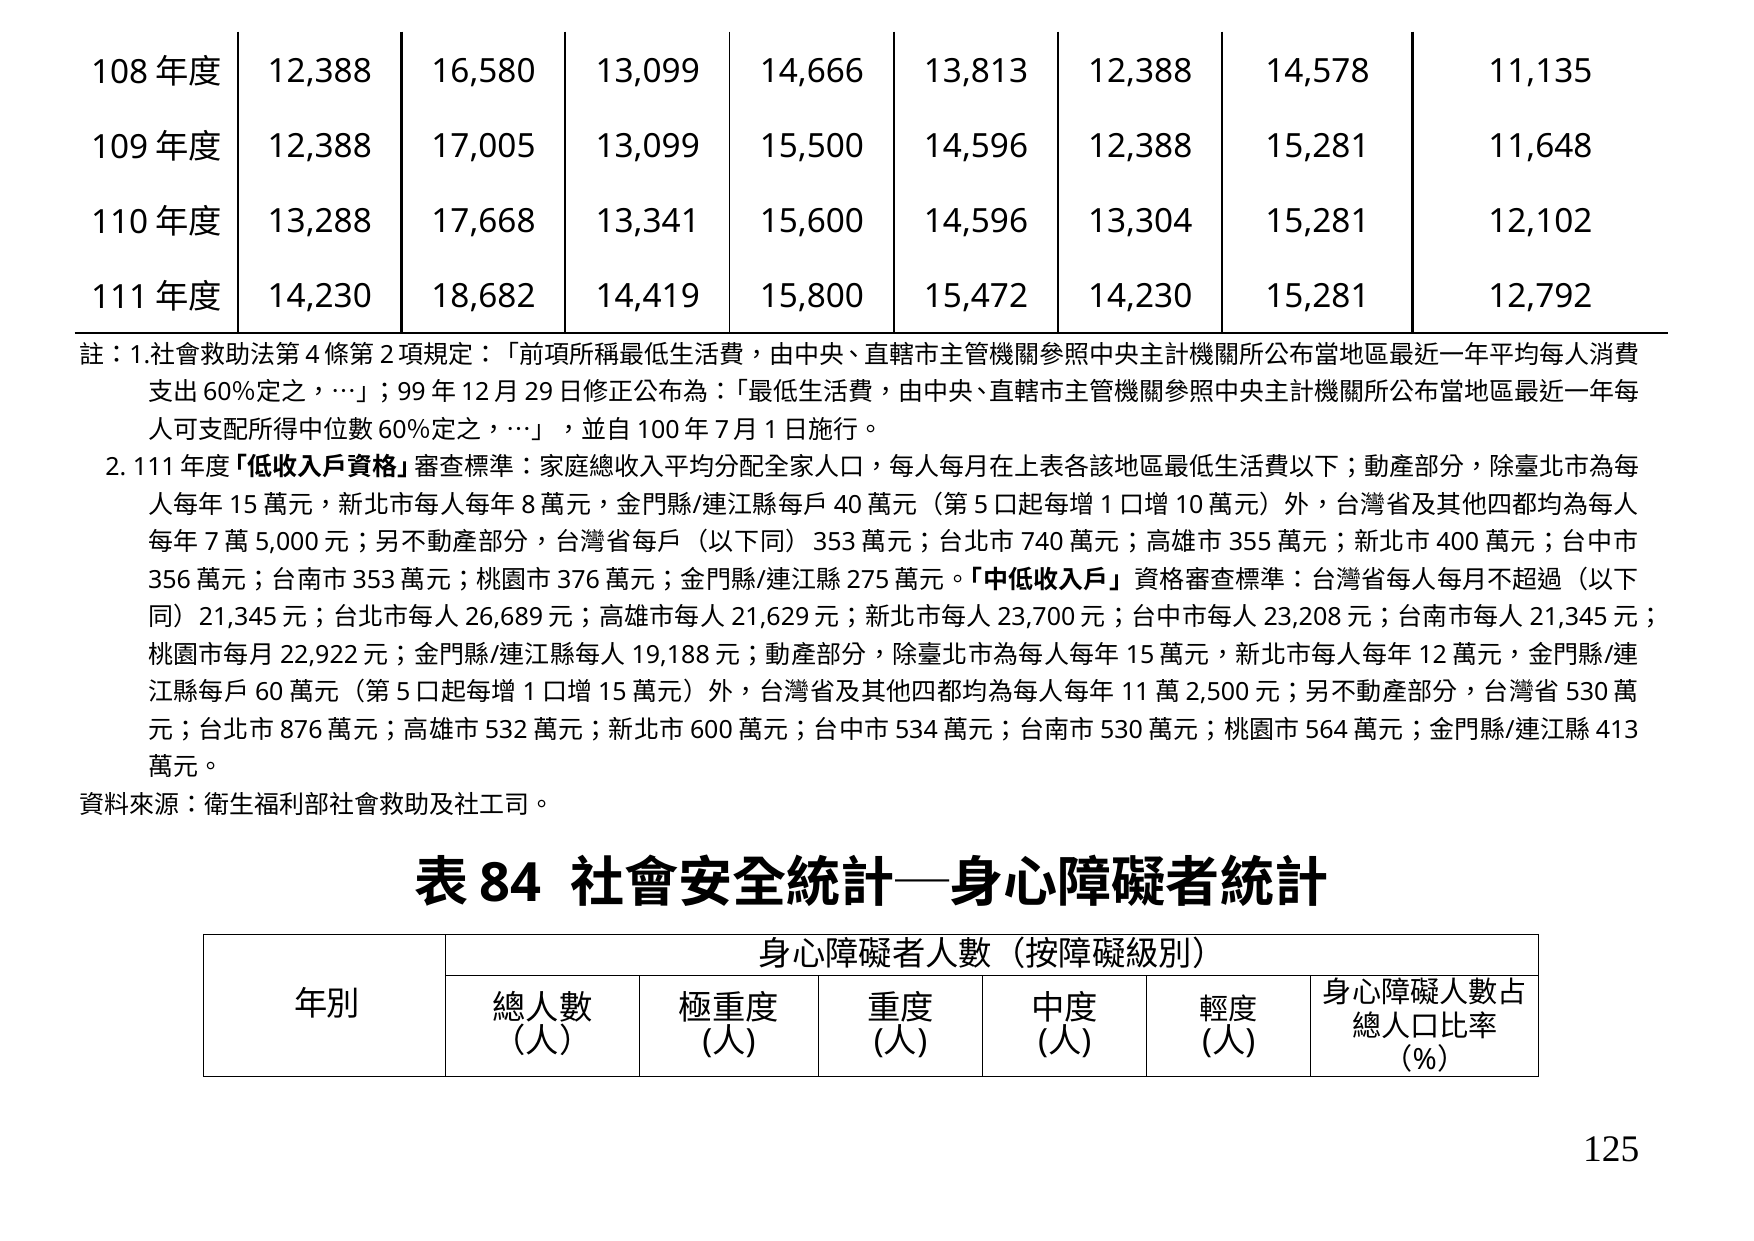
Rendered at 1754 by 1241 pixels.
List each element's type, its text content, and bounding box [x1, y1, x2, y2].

table_cell 15,281 [1223, 182, 1411, 257]
table_cell 13,288 [239, 182, 400, 257]
table_cell 13,304 [1059, 182, 1221, 257]
table_cell 12,388 [239, 32, 400, 107]
table_cell 15,472 [895, 257, 1057, 332]
table_cell 15,800 [730, 257, 893, 332]
table_cell 12,792 [1414, 257, 1668, 332]
table_cell 12,388 [1059, 107, 1221, 182]
table_cell 重度 (人) [819, 976, 982, 1076]
table_cell 15,600 [730, 182, 893, 257]
table_header 身心障礙者人數（按障礙級別） [446, 935, 1538, 975]
table_cell 13,099 [566, 32, 729, 107]
table_cell 11,648 [1414, 107, 1668, 182]
table_cell 16,580 [403, 32, 564, 107]
table_cell 14,230 [239, 257, 400, 332]
table_cell 15,500 [730, 107, 893, 182]
table_cell 17,005 [403, 107, 564, 182]
table_cell 108年度 [75, 32, 237, 107]
table_cell 13,341 [566, 182, 729, 257]
table_cell 11,135 [1414, 32, 1668, 107]
subtitle 表84 社會安全統計─身心障礙者統計 [103, 821, 1639, 934]
table_cell 極重度 (人) [640, 976, 818, 1076]
table_cell 14,230 [1059, 257, 1221, 332]
table_cell 12,388 [239, 107, 400, 182]
table_cell 14,419 [566, 257, 729, 332]
table_cell 14,596 [895, 107, 1057, 182]
table_cell 總人數 （人） [446, 976, 639, 1076]
table_cell 14,596 [895, 182, 1057, 257]
table_cell 109年度 [75, 107, 237, 182]
table_header 年別 [204, 935, 445, 1076]
table_cell 18,682 [403, 257, 564, 332]
table_cell 輕度 (人) [1147, 976, 1310, 1076]
text 2. 111年度「低收入戶資格」審查標準：家庭總收入平均分配全家人口，每人每月在上表各該地區最低生活費以下；動產部分，除臺北市為每人每年15萬元，新北市每人每年8萬元，金門縣/連江縣每戶40萬元（第5口起每增1口增10萬元）外，台灣省及其他四都均為每人每年7萬5,000元；另不動產部分，台灣省每戶（以下同）353萬元；台北市740萬元；高雄市355萬元；新北市400萬元；台中市356萬元；台南市353萬元；桃園市376萬元；金門縣/連江縣275萬元。「中低收入戶」資格審查標準：台灣省每人每月不超過（以下同）21,345元；台北市每人26,689元；高雄市每人21,629元；新北市每人23,700元；台中市每人23,208元；台南市每人21,345元；桃園市每月22,922元；金門縣/連江縣每人19,188元；動產部分，除臺北市為每人每年15萬元，新北市每人每年12萬元，金門縣/連江縣每戶60萬元（第5口起每增1口增15萬元）外，台灣省及其他四都均為每人每年11萬2,500元；另不動產部分，台灣省530萬元；台北市876萬元；高雄市532萬元；新北市600萬元；台中市534萬元；台南市530萬元；桃園市564萬元；金門縣/連江縣413萬元。 [79, 446, 1639, 784]
table_cell 12,388 [1059, 32, 1221, 107]
table_cell 15,281 [1223, 257, 1411, 332]
table_cell 15,281 [1223, 107, 1411, 182]
table_cell 14,578 [1223, 32, 1411, 107]
table_cell 111年度 [75, 257, 237, 332]
table_cell 17,668 [403, 182, 564, 257]
table_cell 110年度 [75, 182, 237, 257]
table_cell 13,099 [566, 107, 729, 182]
table_cell 14,666 [730, 32, 893, 107]
table_cell 12,102 [1414, 182, 1668, 257]
text 註：1.社會救助法第4條第2項規定：「前項所稱最低生活費，由中央、直轄市主管機關參照中央主計機關所公布當地區最近一年平均每人消費支出60％定之，…」；99年12月29日修正公布為：「最低生活費，由中央、直轄市主管機關參照中央主計機關所公布當地區最近一年每人可支配所得中位數60％定之，…」，並自100年7月1日施行。 [79, 334, 1639, 446]
table_cell 身心障礙人數占總人口比率（%） [1311, 976, 1538, 1076]
text 資料來源：衛生福利部社會救助及社工司。 [79, 784, 1639, 821]
table_cell 中度 (人) [983, 976, 1146, 1076]
table_cell 13,813 [895, 32, 1057, 107]
